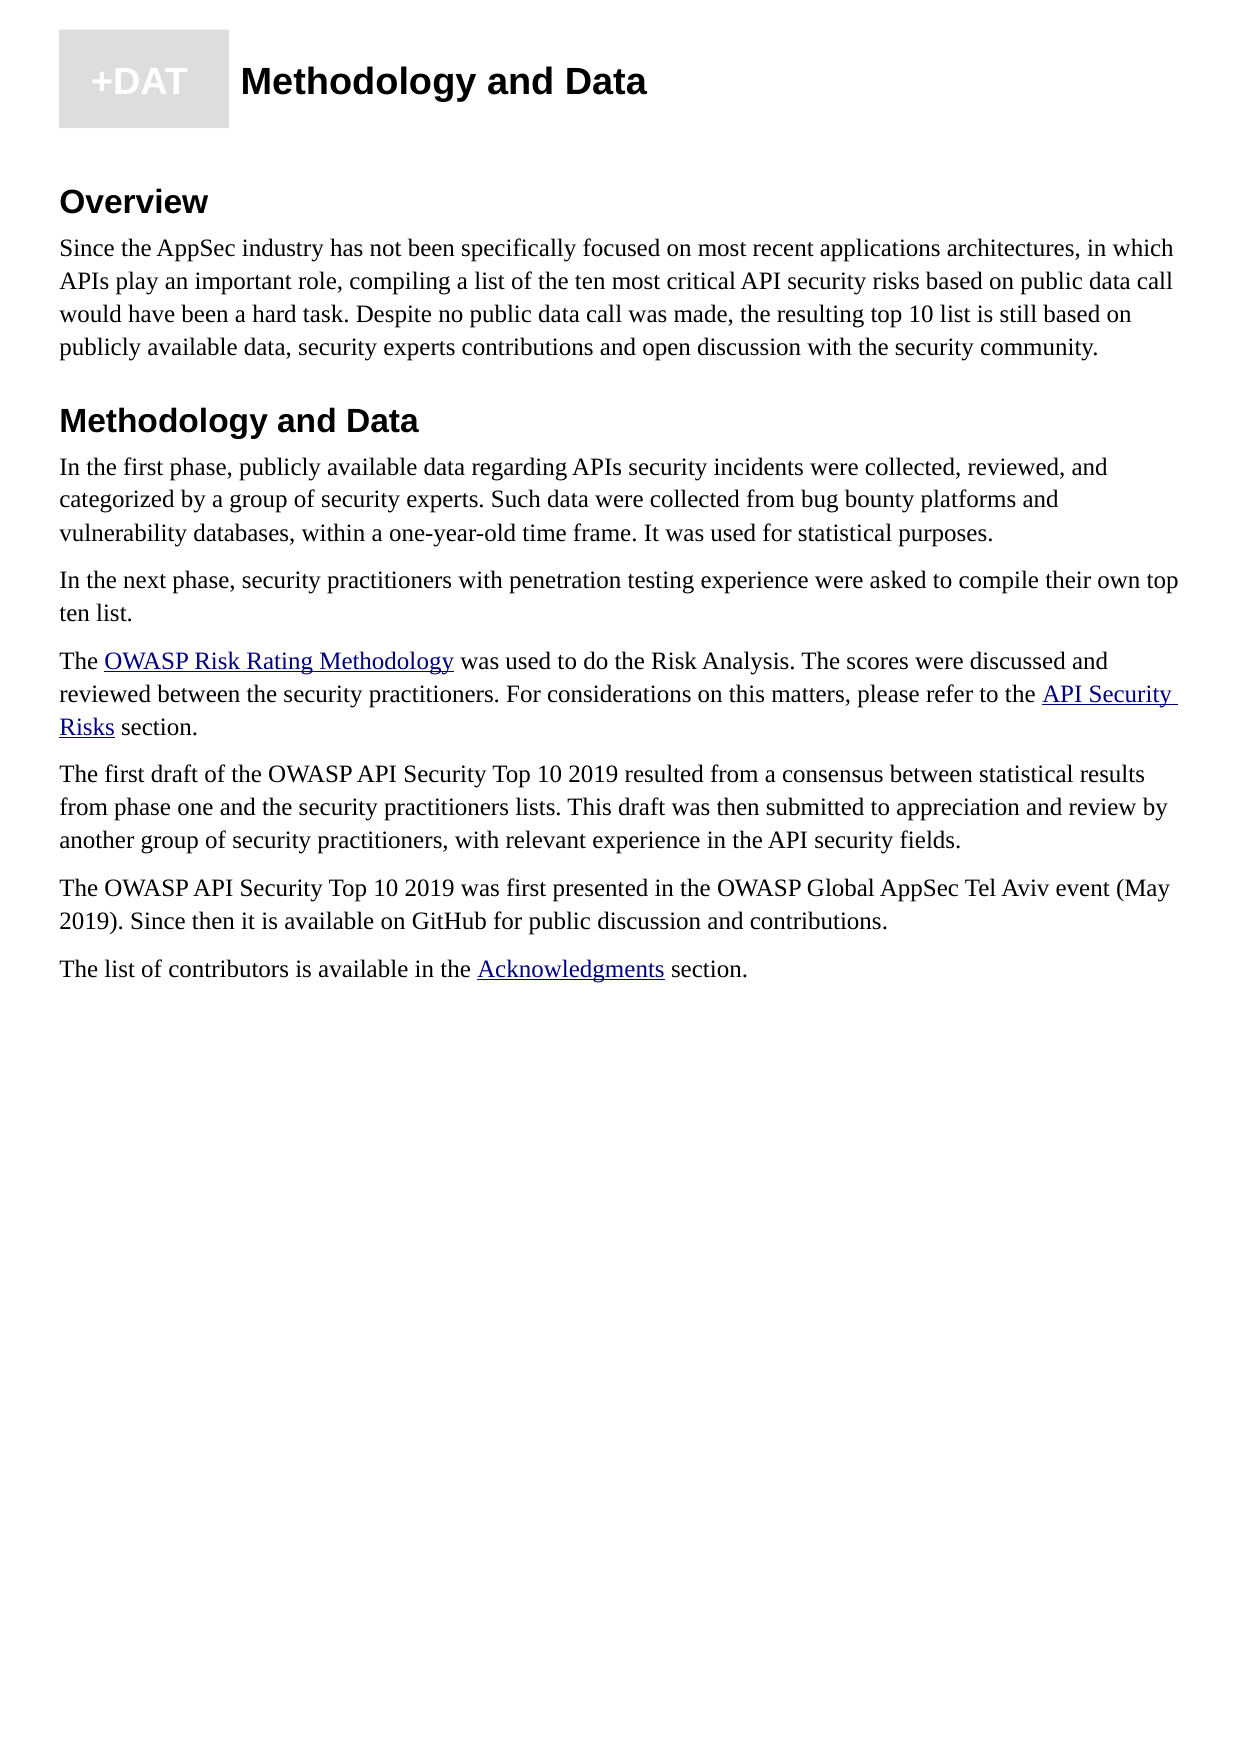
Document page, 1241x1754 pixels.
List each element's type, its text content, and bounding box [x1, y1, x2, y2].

subtitle Methodology and Data [59, 400, 1181, 439]
text Since the AppSec industry has not been specifically focused on most recent applications architectures, in which APIs play an important role, compiling a list of the ten most critical API security risks based on public data call would have been a hard task. Despite no public data call was made, the resulting top 10 list is still based on publicly available data, security experts contributions and open discussion with the security community. [59, 233, 1181, 361]
text The OWASP Risk Rating Methodology was used to do the Risk Analysis. The scores were discussed and reviewed between the security practitioners. For considerations on this matters, please refer to the API Security Risks section. [59, 646, 1181, 741]
text The OWASP API Security Top 10 2019 was first presented in the OWASP Global AppSec Tel Aviv event (May 2019). Since then it is available on GitHub for public discussion and contributions. [59, 873, 1181, 935]
text In the first phase, publicly available data regarding APIs security incidents were collected, reviewed, and categorized by a group of security experts. Such data were collected from bug bounty platforms and vulnerability databases, within a one-year-old time frame. It was used for statistical purposes. [59, 452, 1181, 546]
text In the next phase, security practitioners with penetration testing experience were asked to compile their own top ten list. [59, 565, 1181, 627]
text The first draft of the OWASP API Security Top 10 2019 resulted from a consensus between statistical results from phase one and the security practitioners lists. This draft was then submitted to appreciation and review by another group of security practitioners, with relevant experience in the API security fields. [59, 759, 1181, 854]
text The list of contributors is available in the Acknowledgments section. [59, 954, 1181, 982]
subtitle Overview [59, 182, 1181, 220]
